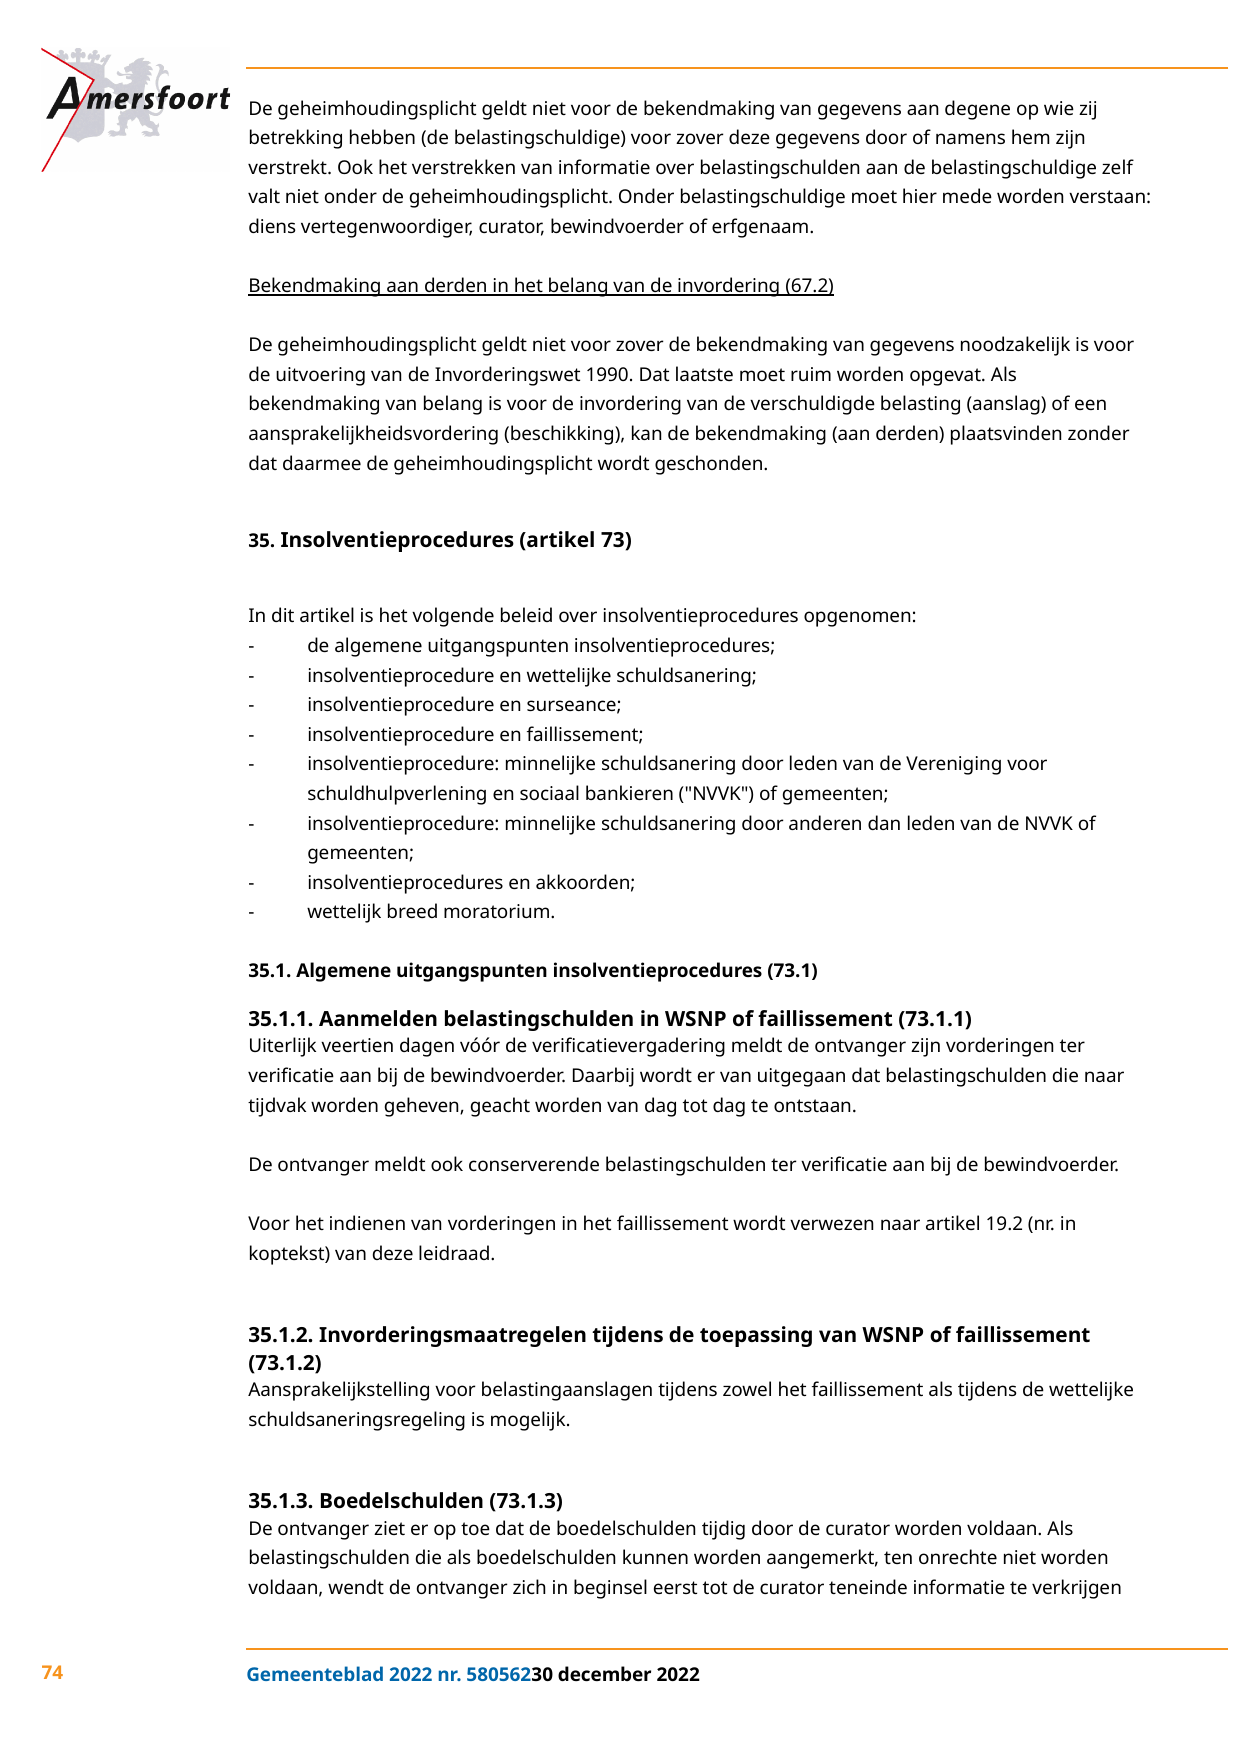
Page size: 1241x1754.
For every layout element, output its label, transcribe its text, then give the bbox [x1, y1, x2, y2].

text De ontvanger meldt ook conserverende belastingschulden ter verificatie aan bij de bewindvoerder. [248, 1151, 1152, 1177]
text Uiterlijk veertien dagen vóór de verificatievergadering meldt de ontvanger zijn vorderingen ter verificatie aan bij de bewindvoerder. Daarbij wordt er van uitgegaan dat belastingschulden die naar tijdvak worden geheven, geacht worden van dag tot dag te ontstaan. [248, 1033, 1152, 1118]
text 35.1.3. Boedelschulden (73.1.3) [248, 1486, 1152, 1515]
text In dit artikel is het volgende beleid over insolventieprocedures opgenomen: [248, 603, 1152, 628]
text 35.1.2. Invorderingsmaatregelen tijdens de toepassing van WSNP of faillissement (73.1.2) [248, 1320, 1152, 1377]
text Aansprakelijkstelling voor belastingaanslagen tijdens zowel het faillissement als tijdens de wettelijke schuldsaneringsregeling is mogelijk. [248, 1377, 1152, 1432]
text 35. Insolventieprocedures (artikel 73) [248, 525, 1152, 553]
text De ontvanger ziet er op toe dat de boedelschulden tijdig door de curator worden voldaan. Als belastingschulden die als boedelschulden kunnen worden aangemerkt, ten onrechte niet worden voldaan, wendt de ontvanger zich in beginsel eerst tot de curator teneinde informatie te verkrijgen [248, 1515, 1152, 1599]
list insolventieprocedure: minnelijke schuldsanering door leden van de Vereniging voor schuldhulpverlening en sociaal bankieren ("NVVK") of gemeenten; [248, 751, 1152, 806]
list insolventieprocedure en wettelijke schuldsanering; [248, 662, 1152, 688]
text 35.1.1. Aanmelden belastingschulden in WSNP of faillissement (73.1.1) [248, 1004, 1152, 1033]
text 35.1. Algemene uitgangspunten insolventieprocedures (73.1) [248, 958, 1152, 983]
list de algemene uitgangspunten insolventieprocedures; [248, 632, 1152, 658]
list wettelijk breed moratorium. [248, 898, 1152, 924]
text Voor het indienen van vorderingen in het faillissement wordt verwezen naar artikel 19.2 (nr. in koptekst) van deze leidraad. [248, 1210, 1152, 1266]
text De geheimhoudingsplicht geldt niet voor zover de bekendmaking van gegevens noodzakelijk is voor de uitvoering van de Invorderingswet 1990. Dat laatste moet ruim worden opgevat. Als bekendmaking van belang is voor de invordering van de verschuldigde belasting (aanslag) of een aansprakelijkheidsvordering (beschikking), kan de bekendmaking (aan derden) plaatsvinden zonder dat daarmee de geheimhoudingsplicht wordt geschonden. [248, 331, 1152, 476]
picture [41, 47, 231, 172]
list insolventieprocedure: minnelijke schuldsanering door anderen dan leden van de NVVK of gemeenten; [248, 810, 1152, 865]
list insolventieprocedures en akkoorden; [248, 869, 1152, 895]
list insolventieprocedure en surseance; [248, 691, 1152, 717]
text De geheimhoudingsplicht geldt niet voor de bekendmaking van gegevens aan degene op wie zij betrekking hebben (de belastingschuldige) voor zover deze gegevens door of namens hem zijn verstrekt. Ook het verstrekken van informatie over belastingschulden aan de belastingschuldige zelf valt niet onder de geheimhoudingsplicht. Onder belastingschuldige moet hier mede worden verstaan: diens vertegenwoordiger, curator, bewindvoerder of erfgenaam. [248, 95, 1152, 239]
list insolventieprocedure en faillissement; [248, 721, 1152, 747]
text Bekendmaking aan derden in het belang van de invordering (67.2) [248, 272, 1152, 298]
